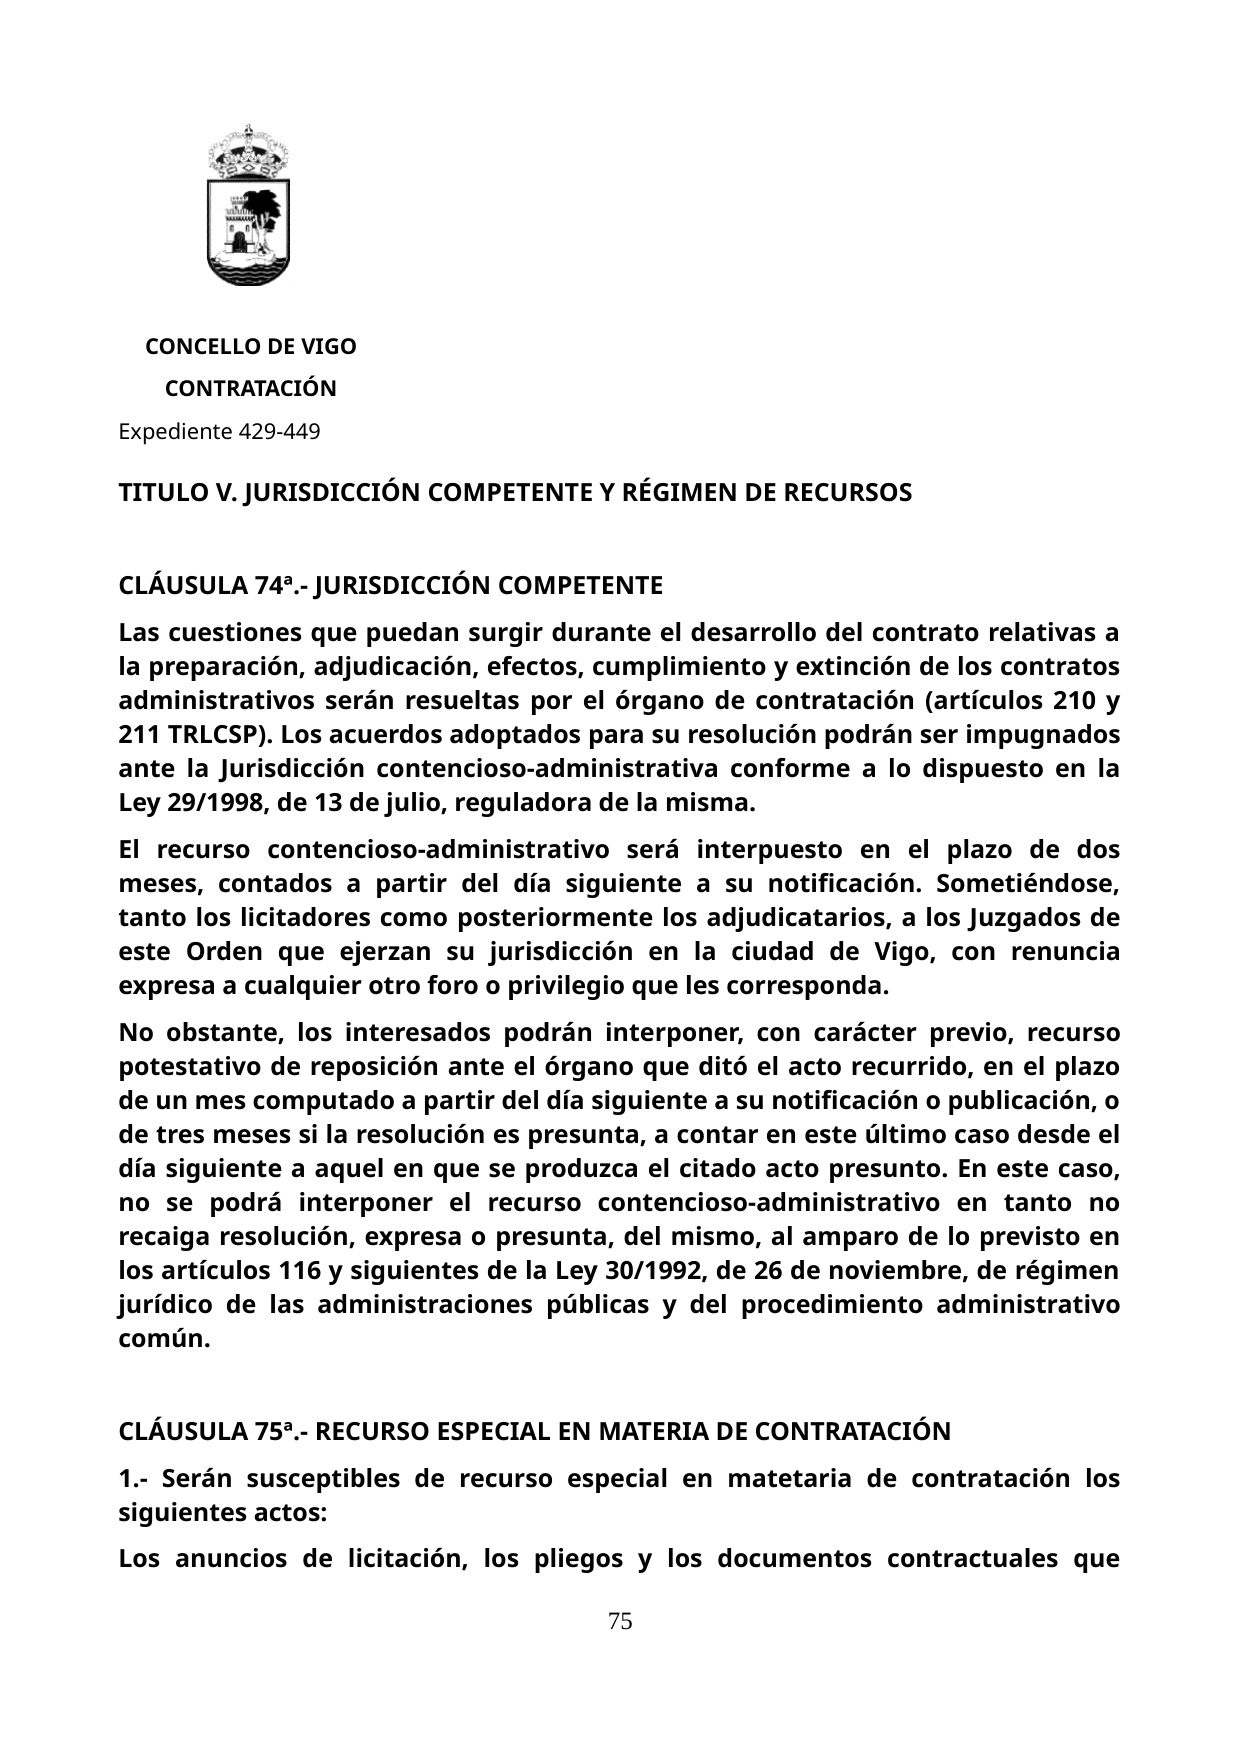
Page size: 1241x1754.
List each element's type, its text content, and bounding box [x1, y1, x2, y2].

text CLÁUSULA 75ª.- RECURSO ESPECIAL EN MATERIA DE CONTRATACIÓN [118, 1414, 1122, 1448]
text 1.- Serán susceptibles de recurso especial en matetaria de contratación los siguientes actos: [118, 1461, 1122, 1529]
text Los anuncios de licitación, los pliegos y los documentos contractuales que [118, 1541, 1122, 1575]
text CLÁUSULA 74ª.- JURISDICCIÓN COMPETENTE [118, 568, 1122, 602]
text TITULO V. JURISDICCIÓN COMPETENTE Y RÉGIMEN DE RECURSOS [118, 475, 1122, 509]
text Las cuestiones que puedan surgir durante el desarrollo del contrato relativas a la preparación, adjudicación, efectos, cumplimiento y extinción de los contratos administrativos serán resueltas por el órgano de contratación (artículos 210 y 211 TRLCSP). Los acuerdos adoptados para su resolución podrán ser impugnados ante la Jurisdicción contencioso-administrativa conforme a lo dispuesto en la Ley 29/1998, de 13 de julio, reguladora de la misma. [118, 614, 1122, 819]
text El recurso contencioso-administrativo será interpuesto en el plazo de dos meses, contados a partir del día siguiente a su notificación. Sometiéndose, tanto los licitadores como posteriormente los adjudicatarios, a los Juzgados de este Orden que ejerzan su jurisdicción en la ciudad de Vigo, con renuncia expresa a cualquier otro foro o privilegio que les corresponda. [118, 831, 1122, 1002]
text No obstante, los interesados podrán interponer, con carácter previo, recurso potestativo de reposición ante el órgano que ditó el acto recurrido, en el plazo de un mes computado a partir del día siguiente a su notificación o publicación, o de tres meses si la resolución es presunta, a contar en este último caso desde el día siguiente a aquel en que se produzca el citado acto presunto. En este caso, no se podrá interponer el recurso contencioso-administrativo en tanto no recaiga resolución, expresa o presunta, del mismo, al amparo de lo previsto en los artículos 116 y siguientes de la Ley 30/1992, de 26 de noviembre, de régimen jurídico de las administraciones públicas y del procedimiento administrativo común. [118, 1014, 1122, 1355]
picture [206, 123, 290, 286]
